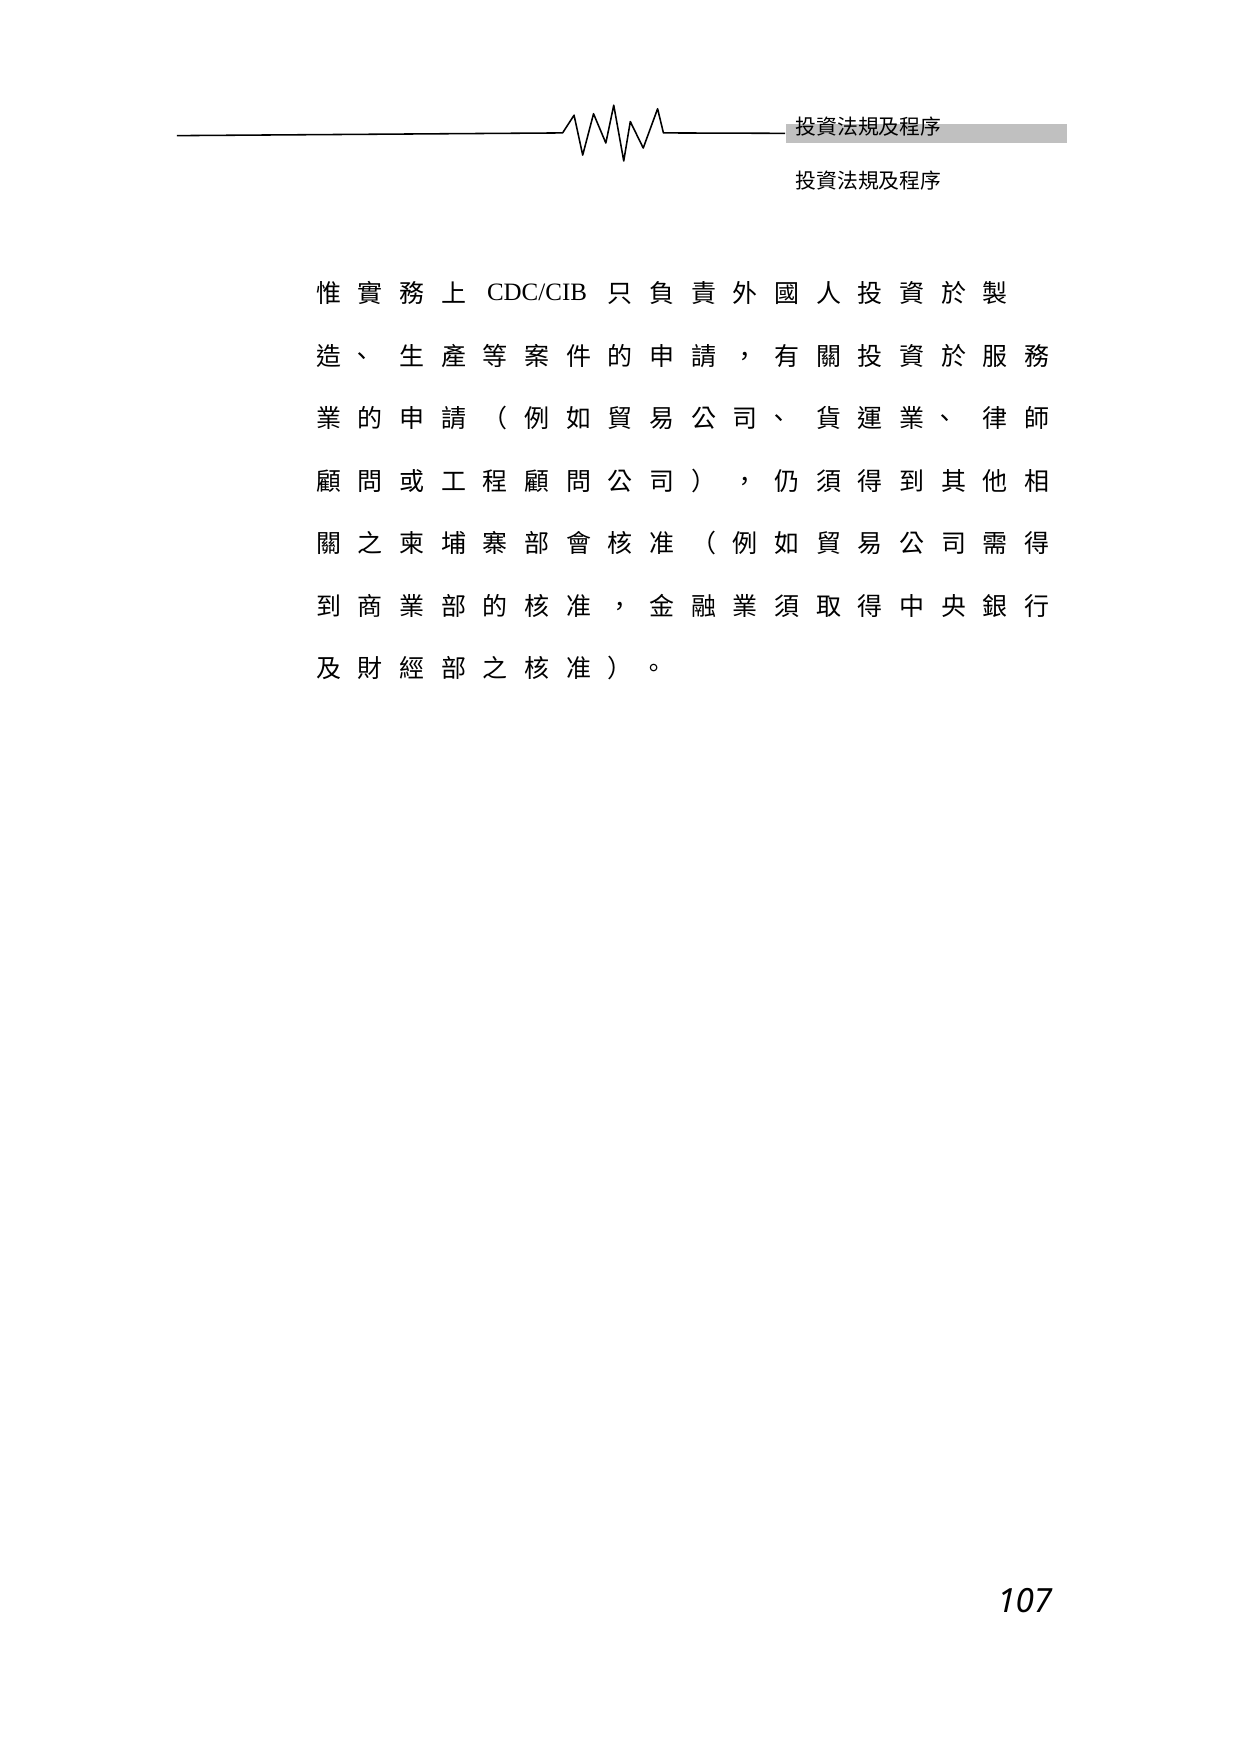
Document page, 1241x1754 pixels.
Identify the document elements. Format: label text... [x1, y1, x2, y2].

text 惟實務上CDC/CIB只負責外國人投資於製造、生產等案件的申請，有關投資於服務業的申請（例如貿易公司、貨運業、律師顧問或工程顧問公司），仍須得到其他相關之柬埔寨部會核准（例如貿易公司需得到商業部的核准，金融業須取得中央銀行及財經部之核准）。 [207, 250, 1058, 688]
